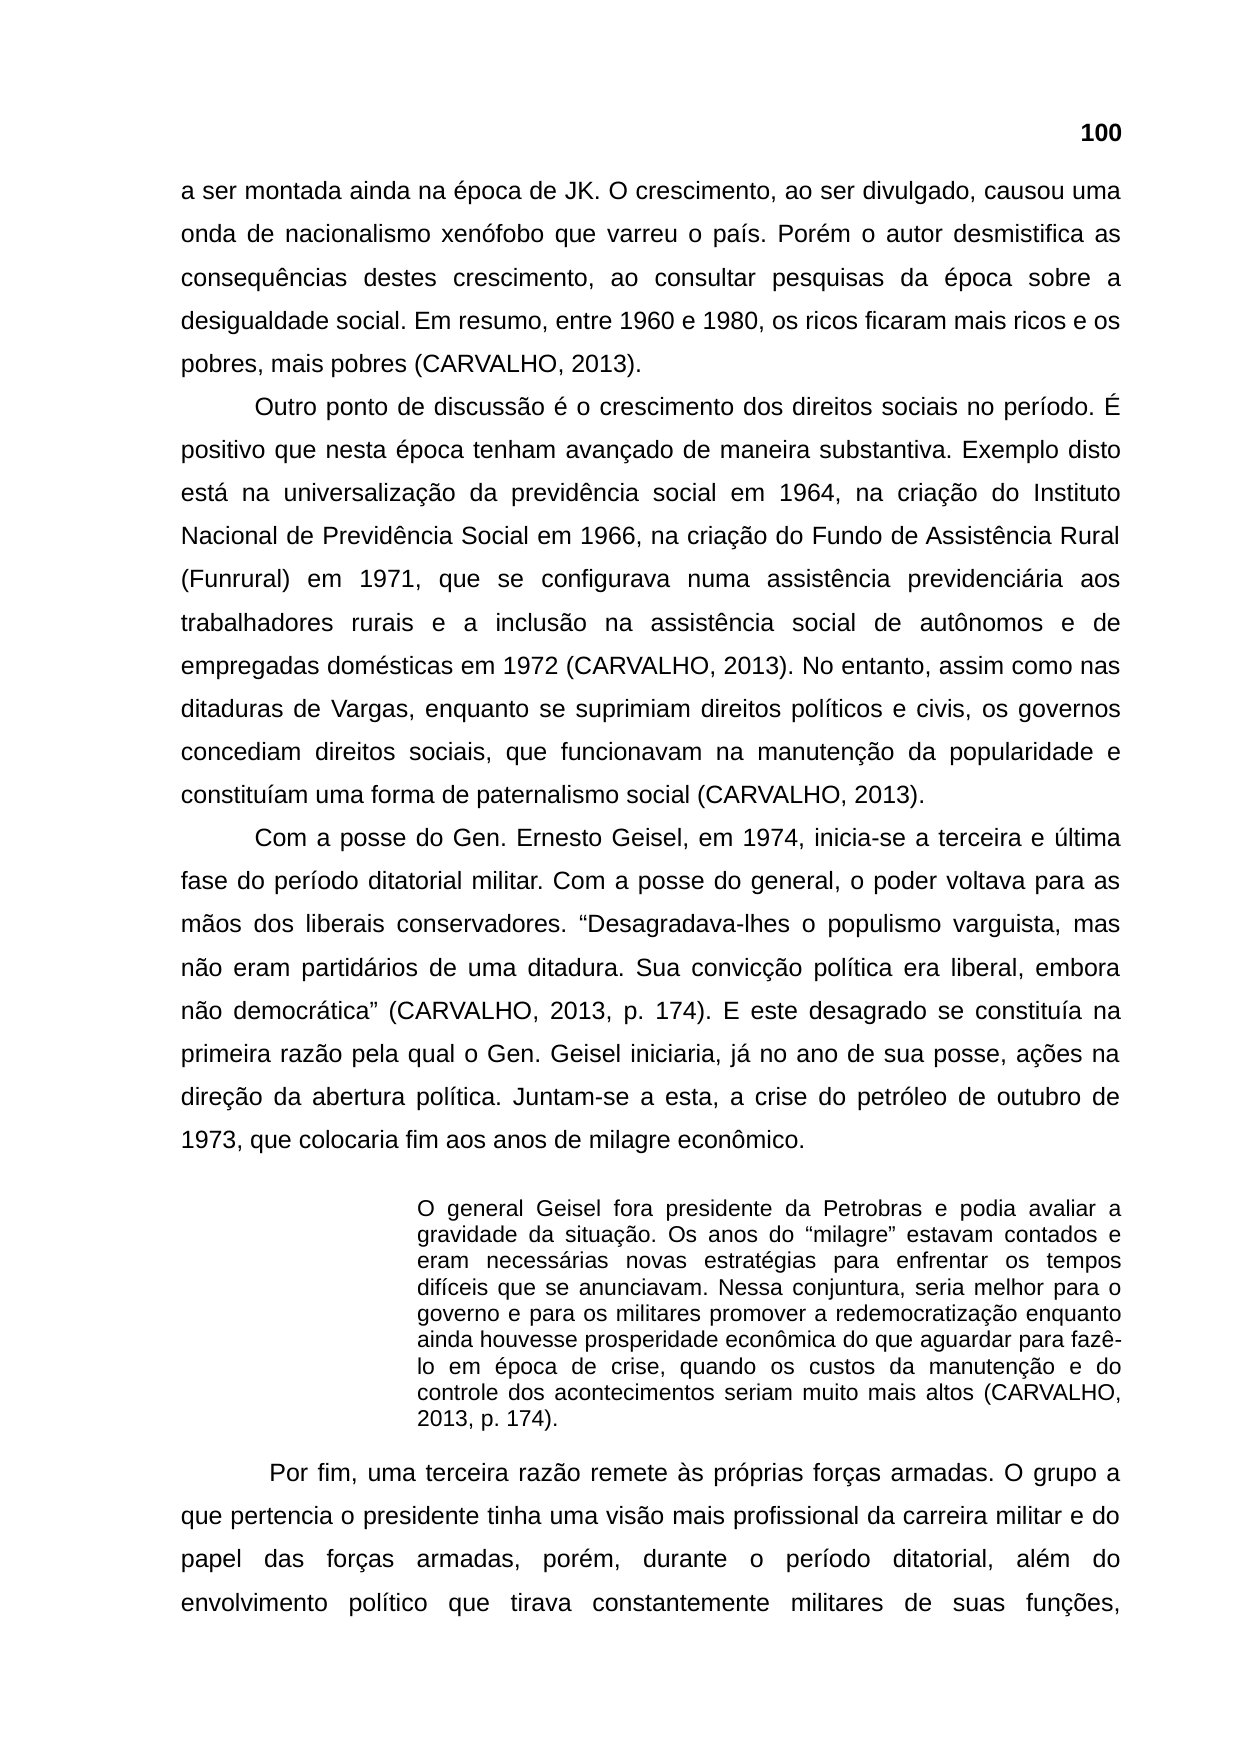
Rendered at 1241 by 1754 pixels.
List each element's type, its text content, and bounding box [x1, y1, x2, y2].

text a ser montada ainda na época de JK. O crescimento, ao ser divulgado, causou uma onda de nacionalismo xenófobo que varreu o país. Porém o autor desmistifica as consequências destes crescimento, ao consultar pesquisas da época sobre a desigualdade social. Em resumo, entre 1960 e 1980, os ricos ficaram mais ricos e os pobres, mais pobres (CARVALHO, 2013). [181, 176, 1122, 378]
text Outro ponto de discussão é o crescimento dos direitos sociais no período. É positivo que nesta época tenham avançado de maneira substantiva. Exemplo disto está na universalização da previdência social em 1964, na criação do Instituto Nacional de Previdência Social em 1966, na criação do Fundo de Assistência Rural (Funrural) em 1971, que se configurava numa assistência previdenciária aos trabalhadores rurais e a inclusão na assistência social de autônomos e de empregadas domésticas em 1972 (CARVALHO, 2013). No entanto, assim como nas ditaduras de Vargas, enquanto se suprimiam direitos políticos e civis, os governos concediam direitos sociais, que funcionavam na manutenção da popularidade e constituíam uma forma de paternalismo social (CARVALHO, 2013). [181, 392, 1122, 809]
text Por fim, uma terceira razão remete às próprias forças armadas. O grupo a que pertencia o presidente tinha uma visão mais profissional da carreira militar e do papel das forças armadas, porém, durante o período ditatorial, além do envolvimento político que tirava constantemente militares de suas funções, [181, 1458, 1122, 1616]
text Com a posse do Gen. Ernesto Geisel, em 1974, inicia-se a terceira e última fase do período ditatorial militar. Com a posse do general, o poder voltava para as mãos dos liberais conservadores. “Desagradava-lhes o populismo varguista, mas não eram partidários de uma ditadura. Sua convicção política era liberal, embora não democrática” (CARVALHO, 2013, p. 174). E este desagrado se constituía na primeira razão pela qual o Gen. Geisel iniciaria, já no ano de sua posse, ações na direção da abertura política. Juntam-se a esta, a crise do petróleo de outubro de 1973, que colocaria fim aos anos de milagre econômico. [181, 823, 1122, 1154]
text O general Geisel fora presidente da Petrobras e podia avaliar a gravidade da situação. Os anos do “milagre” estavam contados e eram necessárias novas estratégias para enfrentar os tempos difíceis que se anunciavam. Nessa conjuntura, seria melhor para o governo e para os militares promover a redemocratização enquanto ainda houvesse prosperidade econômica do que aguardar para fazê-lo em época de crise, quando os custos da manutenção e do controle dos acontecimentos seriam muito mais altos (CARVALHO, 2013, p. 174). [417, 1194, 1122, 1432]
